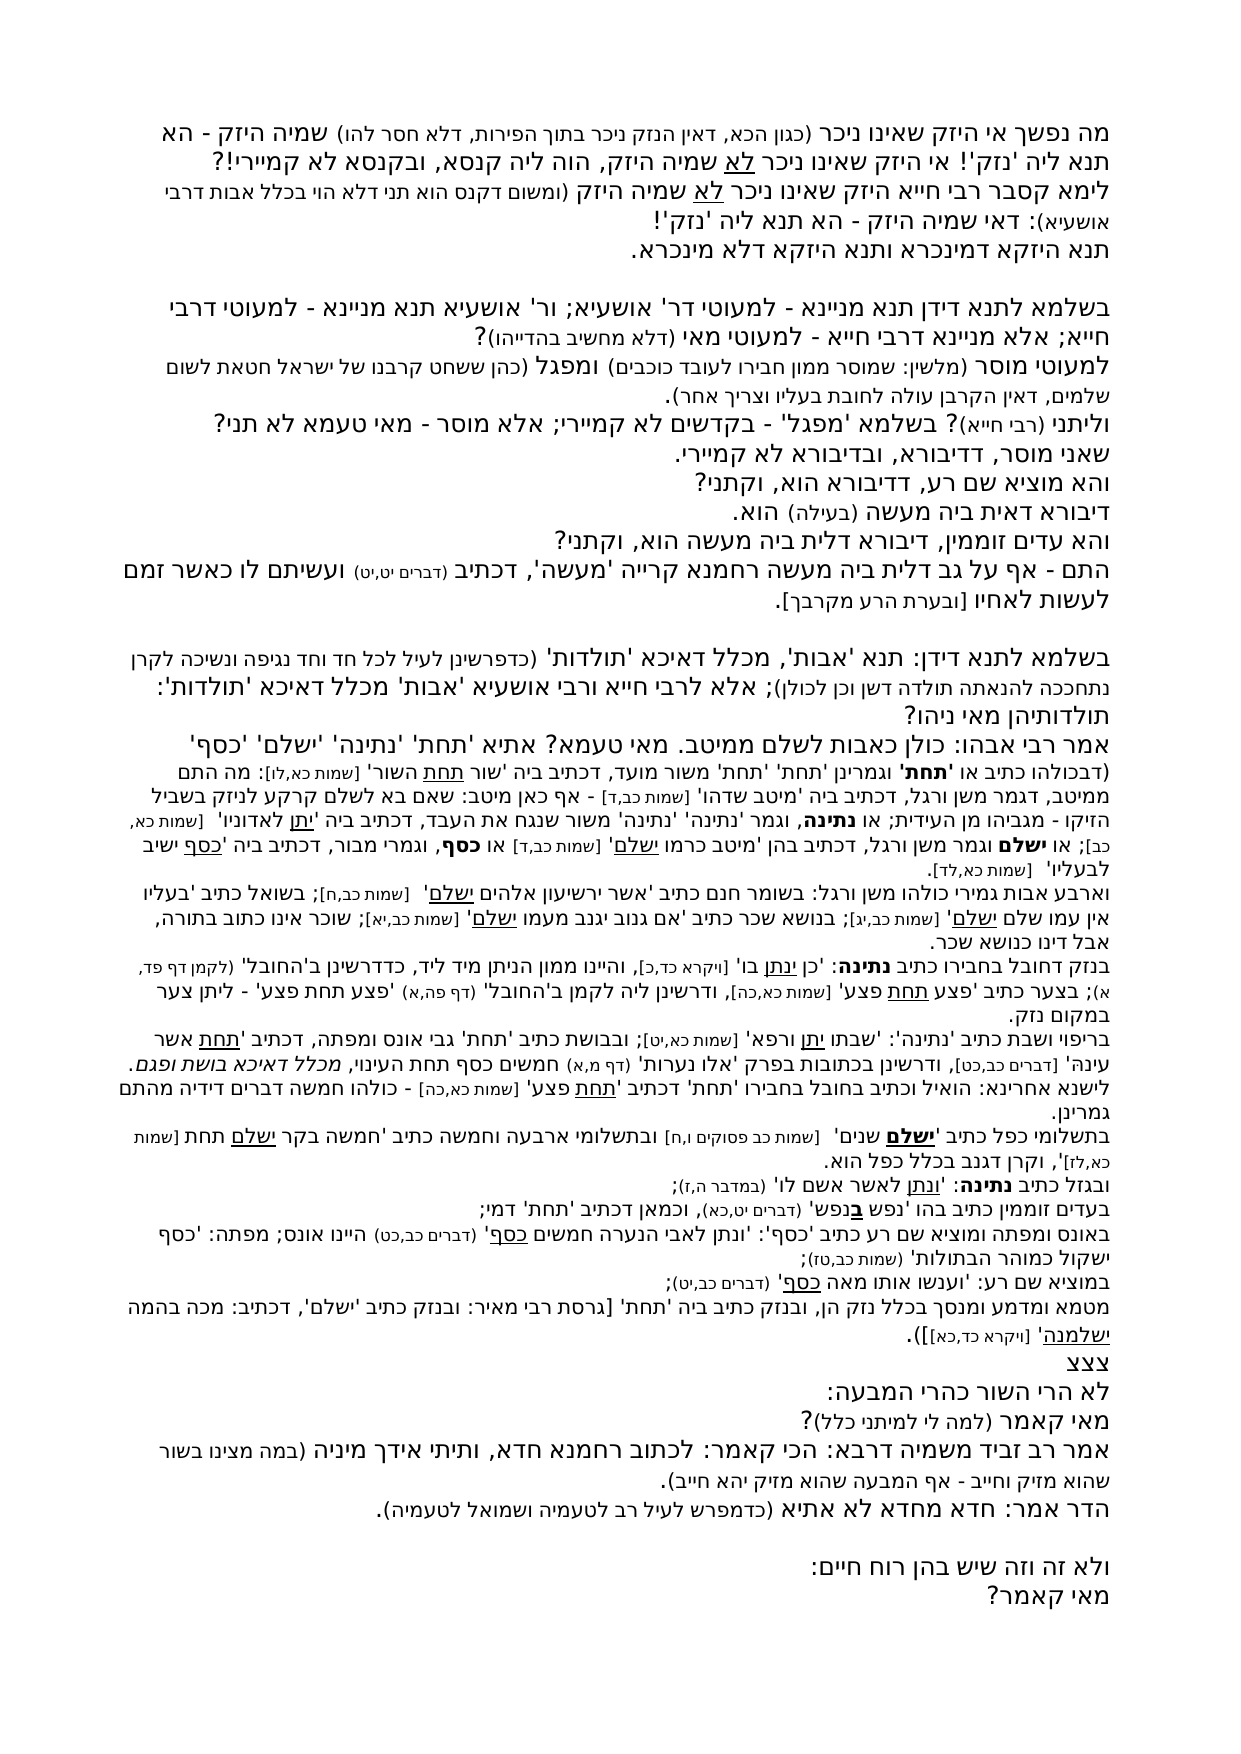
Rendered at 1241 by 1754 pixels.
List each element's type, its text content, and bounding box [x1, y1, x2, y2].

text ולא זה וזה שיש בהן רוח חיים: [118, 1552, 1110, 1581]
text בריפוי ושבת כתיב 'נתינה': 'שבתו יתן ורפא' [שמות כא,יט]; ובבושת כתיב 'תחת' גבי אונס ומפתה, דכתיב 'תחת אשר עינהּ' [דברים כב,כט], ודרשינן בכתובות בפרק 'אלו נערות' (דף מ,א) חמשים כסף תחת העינוי, מכלל דאיכא בושת ופגם. [118, 1027, 1110, 1076]
text צצצ [118, 1348, 1110, 1377]
text באונס ומפתה ומוציא שם רע כתיב 'כסף': 'ונתן לאבי הנערה חמשים כסף' (דברים כב,כט) היינו אונס; מפתה: 'כסף ישקול כמוהר הבתולות' (שמות כב,טז); [118, 1222, 1110, 1270]
text התם - אף על גב דלית ביה מעשה רחמנא קרייה 'מעשה', דכתיב (דברים יט,יט) ועשיתם לו כאשר זמם לעשות לאחיו [ובערת הרע מקרבך]. [118, 556, 1110, 614]
text וארבע אבות גמירי כולהו משן ורגל: בשומר חנם כתיב 'אשר ירשיעון אלהים ישלם' [שמות כב,ח]; בשואל כתיב 'בעליו אין עמו שלם ישלם' [שמות כב,יג]; בנושא שכר כתיב 'אם גנוב יגנב מעמו ישלם' [שמות כב,יא]; שוכר אינו כתוב בתורה, אבל דינו כנושא שכר. [118, 881, 1110, 954]
text בנזק דחובל בחבירו כתיב נתינה: 'כן ינתן בו' [ויקרא כד,כ], והיינו ממון הניתן מיד ליד, כדדרשינן ב'החובל' (לקמן דף פד,א); בצער כתיב 'פצע תחת פצע' [שמות כא,כה], ודרשינן ליה לקמן ב'החובל' (דף פה,א) 'פצע תחת פצע' - ליתן צער במקום נזק. [118, 954, 1110, 1027]
text ובגזל כתיב נתינה: 'ונתן לאשר אשם לו' (במדבר ה,ז); [118, 1173, 1110, 1197]
text למעוטי מוסר (מלשין: שמוסר ממון חבירו לעובד כוכבים) ומפגל (כהן ששחט קרבנו של ישראל חטאת לשום שלמים, דאין הקרבן עולה לחובת בעליו וצריך אחר). [118, 351, 1110, 410]
text והא עדים זוממין, דיבורא דלית ביה מעשה הוא, וקתני? [118, 526, 1110, 556]
text בתשלומי כפל כתיב 'ישלם שנים' [שמות כב פסוקים ו,ח] ובתשלומי ארבעה וחמשה כתיב 'חמשה בקר ישלם תחת [שמות כא,לז]', וקרן דגנב בכלל כפל הוא. [118, 1124, 1110, 1173]
text מטמא ומדמע ומנסך בכלל נזק הן, ובנזק כתיב ביה 'תחת' [גרסת רבי מאיר: ובנזק כתיב 'ישלם', דכתיב: מכה בהמה ישלמנה' [ויקרא כד,כא]]). [118, 1295, 1110, 1348]
text לא הרי השור כהרי המבעה: [118, 1377, 1110, 1406]
text והא מוציא שם רע, דדיבורא הוא, וקתני? [118, 468, 1110, 497]
text אמר רב זביד משמיה דרבא: הכי קאמר: לכתוב רחמנא חדא, ותיתי אידך מיניה (במה מצינו בשור שהוא מזיק וחייב - אף המבעה שהוא מזיק יהא חייב). [118, 1436, 1110, 1494]
text אמר רבי אבהו: כולן כאבות לשלם ממיטב. מאי טעמא? אתיא 'תחת' 'נתינה' 'ישלם' 'כסף' (דבכולהו כתיב או 'תחת' וגמרינן 'תחת' 'תחת' משור מועד, דכתיב ביה 'שור תחת השור' [שמות כא,לו]: מה התם ממיטב, דגמר משן ורגל, דכתיב ביה 'מיטב שדהו' [שמות כב,ד] - אף כאן מיטב: שאם בא לשלם קרקע לניזק בשביל הזיקו - מגביהו מן העידית; או נתינה, וגמר 'נתינה' 'נתינה' משור שנגח את העבד, דכתיב ביה 'יתן לאדוניו' [שמות כא,כב]; או ישלם וגמר משן ורגל, דכתיב בהן 'מיטב כרמו ישלם' [שמות כב,ד] או כסף, וגמרי מבור, דכתיב ביה 'כסף ישיב לבעליו' [שמות כא,לד]. [118, 730, 1110, 881]
text מאי קאמר? [118, 1581, 1110, 1610]
text וליתני (רבי חייא)? בשלמא 'מפגל' - בקדשים לא קמיירי; אלא מוסר - מאי טעמא לא תני? [118, 410, 1110, 439]
text בעדים זוממין כתיב בהו 'נפש בנפש' (דברים יט,כא), וכמאן דכתיב 'תחת' דמי; [118, 1197, 1110, 1222]
text לימא קסבר רבי חייא היזק שאינו ניכר לא שמיה היזק (ומשום דקנס הוא תני דלא הוי בכלל אבות דרבי אושעיא): דאי שמיה היזק - הא תנא ליה 'נזק'! [118, 177, 1110, 235]
text מאי קאמר (למה לי למיתני כלל)? [118, 1406, 1110, 1436]
text מה נפשך אי היזק שאינו ניכר (כגון הכא, דאין הנזק ניכר בתוך הפירות, דלא חסר להו) שמיה היזק - הא תנא ליה 'נזק'! אי היזק שאינו ניכר לא שמיה היזק, הוה ליה קנסא, ובקנסא לא קמיירי!? [118, 118, 1110, 177]
text לישנא אחרינא: הואיל וכתיב בחובל בחבירו 'תחת' דכתיב 'תחת פצע' [שמות כא,כה] - כולהו חמשה דברים דידיה מהתם גמרינן. [118, 1076, 1110, 1124]
text במוציא שם רע: 'וענשו אותו מאה כסף' (דברים כב,יט); [118, 1270, 1110, 1295]
text דיבורא דאית ביה מעשה (בעילה) הוא. [118, 497, 1110, 526]
text בשלמא לתנא דידן תנא מניינא - למעוטי דר' אושעיא; ור' אושעיא תנא מניינא - למעוטי דרבי חייא; אלא מניינא דרבי חייא - למעוטי מאי (דלא מחשיב בהדייהו)? [118, 293, 1110, 351]
text תנא היזקא דמינכרא ותנא היזקא דלא מינכרא. [118, 235, 1110, 264]
text שאני מוסר, דדיבורא, ובדיבורא לא קמיירי. [118, 439, 1110, 468]
text הדר אמר: חדא מחדא לא אתיא (כדמפרש לעיל רב לטעמיה ושמואל לטעמיה). [118, 1494, 1110, 1523]
text בשלמא לתנא דידן: תנא 'אבות', מכלל דאיכא 'תולדות' (כדפרשינן לעיל לכל חד וחד נגיפה ונשיכה לקרן נתחככה להנאתה תולדה דשן וכן לכולן); אלא לרבי חייא ורבי אושעיא 'אבות' מכלל דאיכא 'תולדות': תולדותיהן מאי ניהו? [118, 643, 1110, 730]
